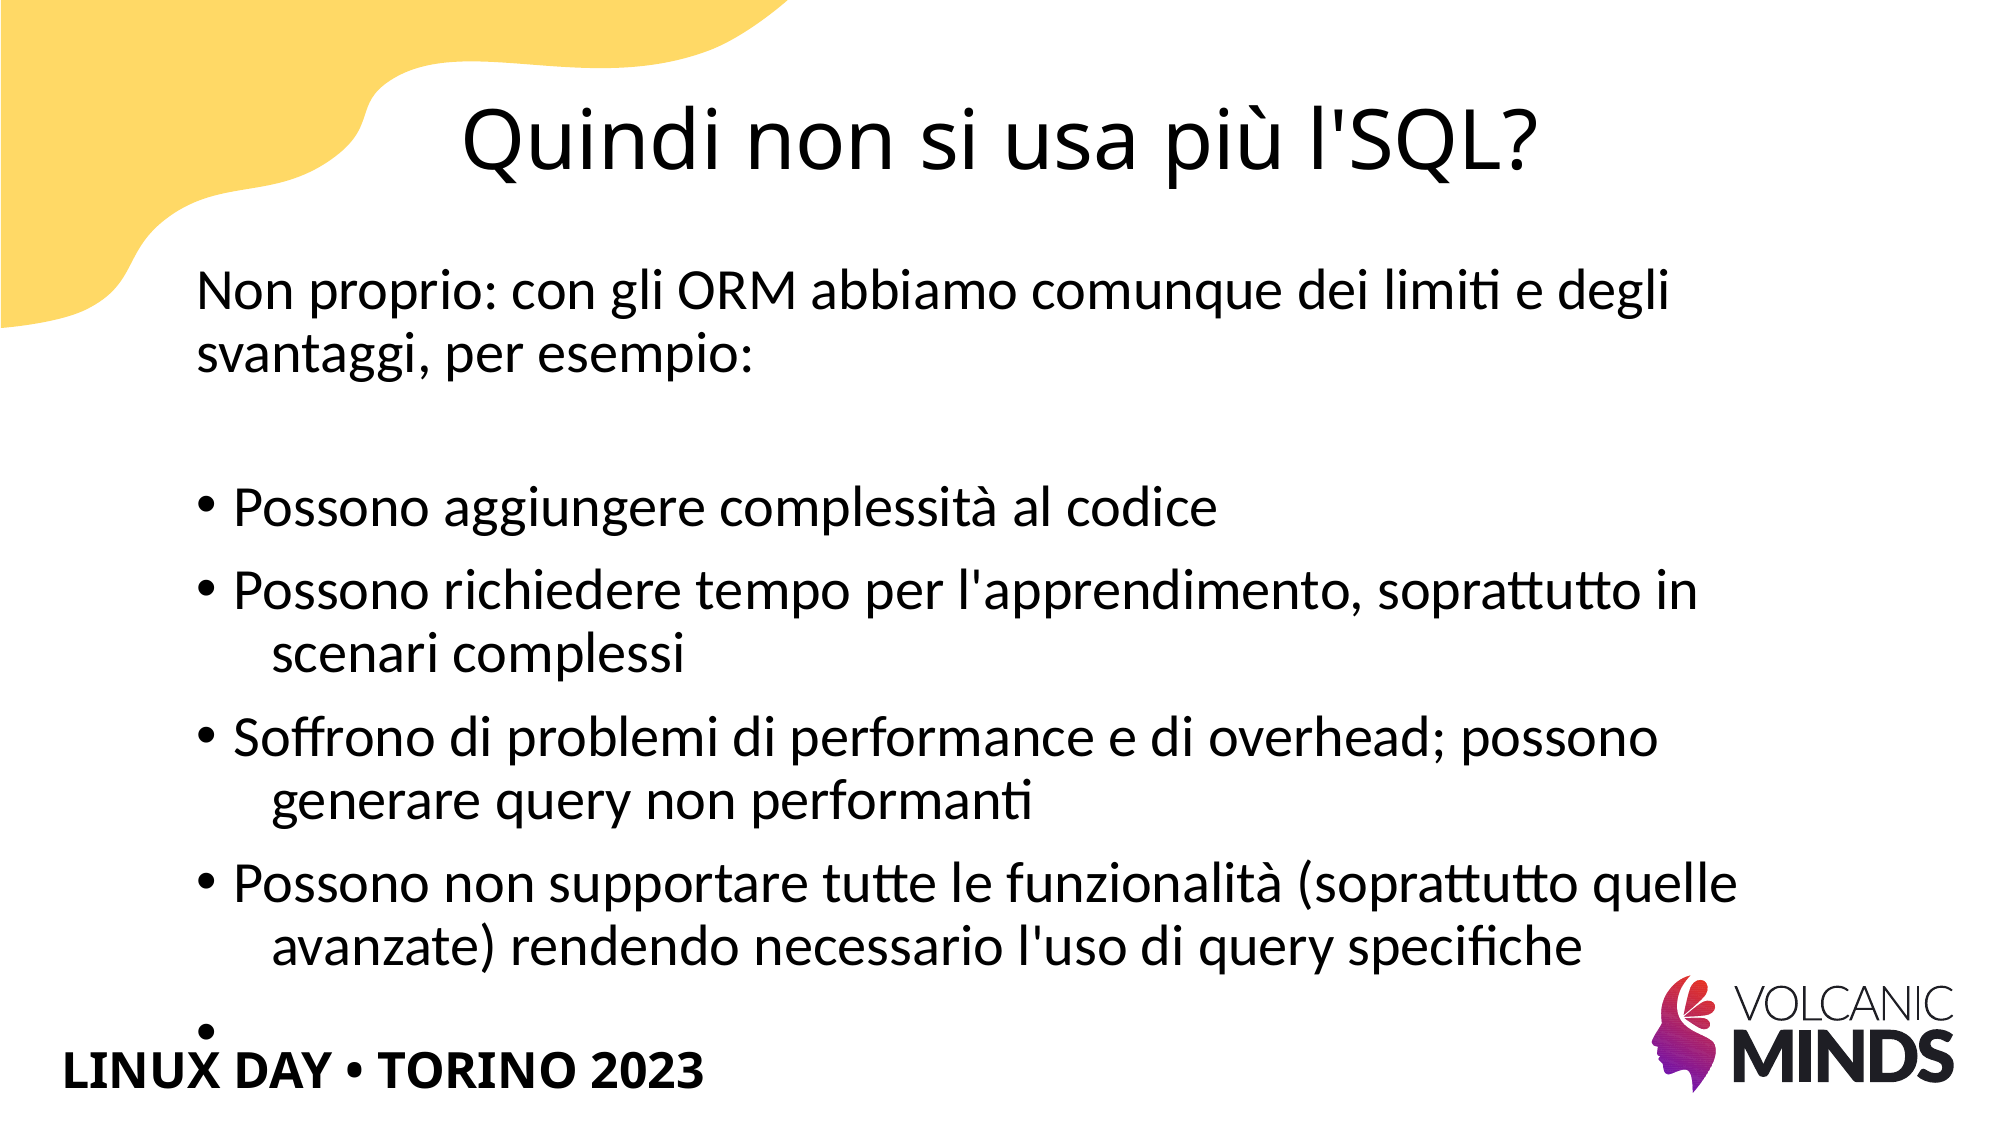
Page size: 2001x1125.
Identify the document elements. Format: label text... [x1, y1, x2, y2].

list Non proprio: con gli ORM abbiamo comunque dei limiti e degli svantaggi, per esempio: Possono aggiungere complessità al codice Possono richiedere tempo per l'apprendimento, soprattutto in scenari complessi Soffrono di problemi di performance e di overhead; possono generare query non performanti Possono non supportare tutte le funzionalità (soprattutto quelle avanzate) rendendo necessario l'uso di query specifiche [181, 252, 1772, 1006]
title Quindi non si usa più l'SQL? [137, 34, 1863, 252]
picture [0, 0, 906, 631]
text_box LINUX DAY • TORINO 2023 [46, 961, 1547, 1107]
picture [1651, 975, 1955, 1093]
